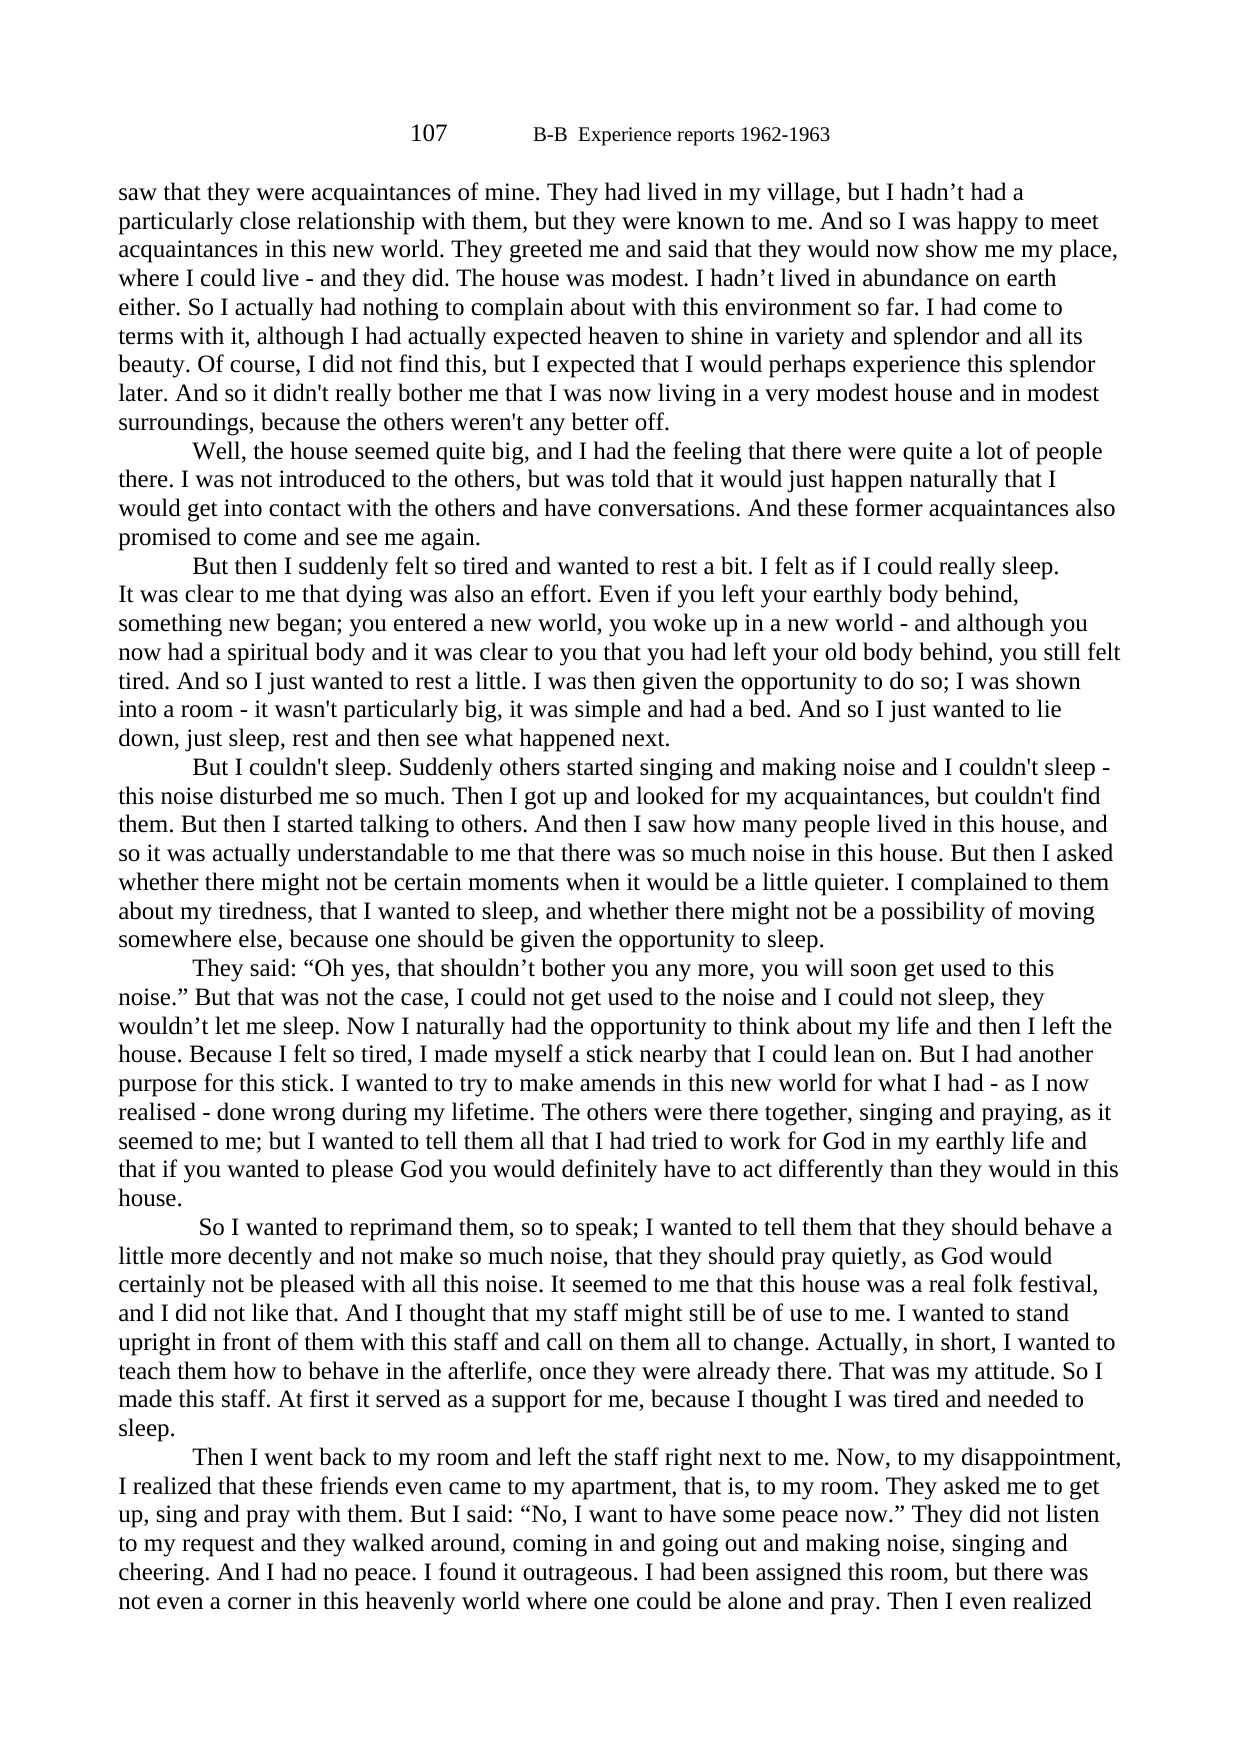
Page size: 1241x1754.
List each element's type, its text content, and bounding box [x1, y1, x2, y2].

text Then I went back to my room and left the staff right next to me. Now, to my disappointment, I realized that these friends even came to my apartment, that is, to my room. They asked me to get up, sing and pray with them. But I said: “No, I want to have some peace now.” They did not listen to my request and they walked around, coming in and going out and making noise, singing and cheering. And I had no peace. I found it outrageous. I had been assigned this room, but there was not even a corner in this heavenly world where one could be alone and pray. Then I even realized [118, 1442, 1122, 1614]
text It was clear to me that dying was also an effort. Even if you left your earthly body behind, something new began; you entered a new world, you woke up in a new world - and although you now had a spiritual body and it was clear to you that you had left your old body behind, you still felt tired. And so I just wanted to rest a little. I was then given the opportunity to do so; I was shown into a room - it wasn't particularly big, it was simple and had a bed. And so I just wanted to lie down, just sleep, rest and then see what happened next. [118, 579, 1122, 752]
text But then I suddenly felt so tired and wanted to rest a bit. I felt as if I could really sleep. [118, 551, 1122, 579]
text But I couldn't sleep. Suddenly others started singing and making noise and I couldn't sleep - this noise disturbed me so much. Then I got up and looked for my acquaintances, but couldn't find them. But then I started talking to others. And then I saw how many people lived in this house, and so it was actually understandable to me that there was so much noise in this house. But then I asked whether there might not be certain moments when it would be a little quieter. I complained to them about my tiredness, that I wanted to sleep, and whether there might not be a possibility of moving somewhere else, because one should be given the opportunity to sleep. [118, 752, 1122, 953]
text They said: “Oh yes, that shouldn’t bother you any more, you will soon get used to this noise.” But that was not the case, I could not get used to the noise and I could not sleep, they wouldn’t let me sleep. Now I naturally had the opportunity to think about my life and then I left the house. Because I felt so tired, I made myself a stick nearby that I could lean on. But I had another purpose for this stick. I wanted to try to make amends in this new world for what I had - as I now realised - done wrong during my lifetime. The others were there together, singing and praying, as it seemed to me; but I wanted to tell them all that I had tried to work for God in my earthly life and that if you wanted to please God you would definitely have to act differently than they would in this house. [118, 953, 1122, 1212]
text Well, the house seemed quite big, and I had the feeling that there were quite a lot of people there. I was not introduced to the others, but was told that it would just happen naturally that I would get into contact with the others and have conversations. And these former acquaintances also promised to come and see me again. [118, 436, 1122, 551]
text saw that they were acquaintances of mine. They had lived in my village, but I hadn’t had a particularly close relationship with them, but they were known to me. And so I was happy to meet acquaintances in this new world. They greeted me and said that they would now show me my place, where I could live - and they did. The house was modest. I hadn’t lived in abundance on earth either. So I actually had nothing to complain about with this environment so far. I had come to terms with it, although I had actually expected heaven to shine in variety and splendor and all its beauty. Of course, I did not find this, but I expected that I would perhaps experience this splendor later. And so it didn't really bother me that I was now living in a very modest house and in modest surroundings, because the others weren't any better off. [118, 177, 1122, 436]
text So I wanted to reprimand them, so to speak; I wanted to tell them that they should behave a little more decently and not make so much noise, that they should pray quietly, as God would certainly not be pleased with all this noise. It seemed to me that this house was a real folk festival, and I did not like that. And I thought that my staff might still be of use to me. I wanted to stand upright in front of them with this staff and call on them all to change. Actually, in short, I wanted to teach them how to behave in the afterlife, once they were already there. That was my attitude. So I made this staff. At first it served as a support for me, because I thought I was tired and needed to sleep. [118, 1212, 1122, 1442]
